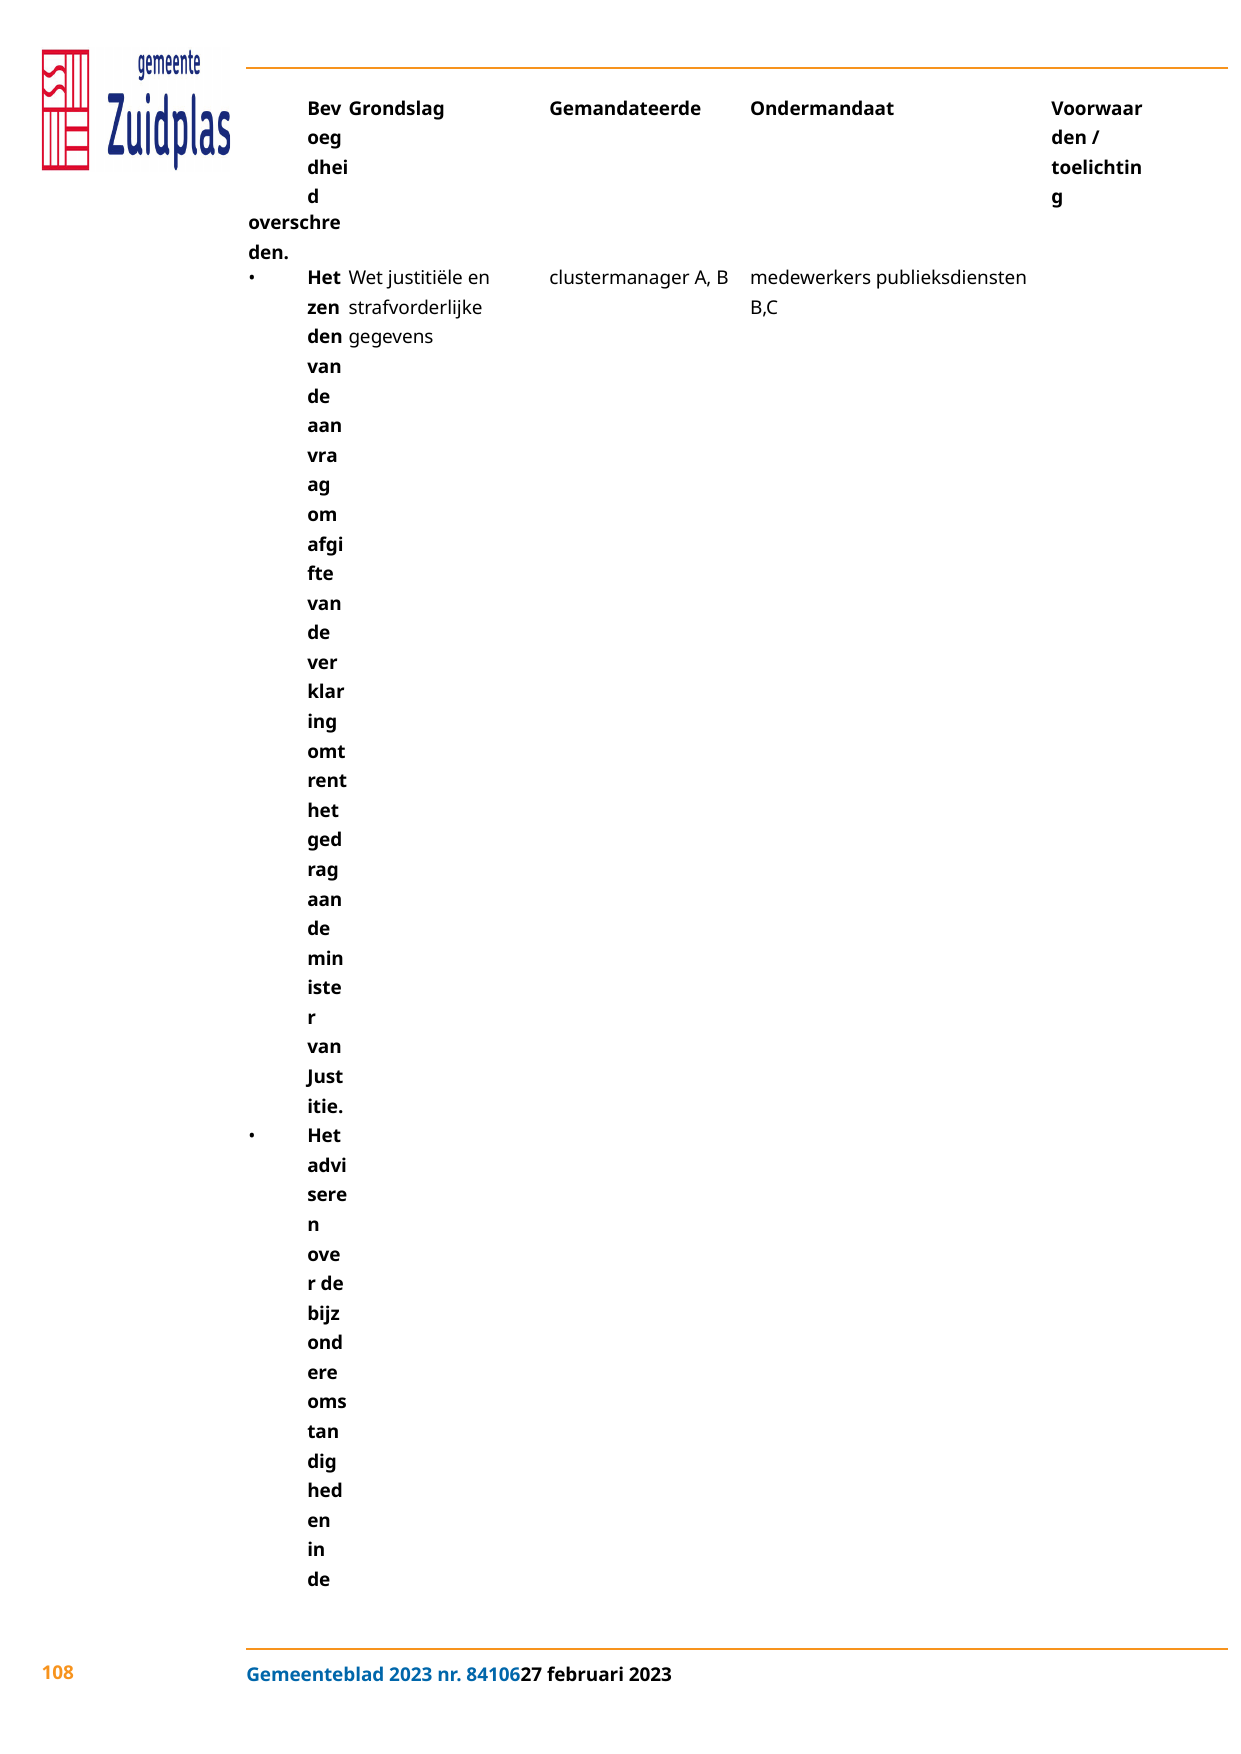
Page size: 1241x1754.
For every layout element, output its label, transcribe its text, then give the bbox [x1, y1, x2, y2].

table_cell [1051, 209, 1152, 264]
table_cell clustermanager A, B [549, 265, 750, 1592]
picture [41, 47, 231, 172]
table_header Ondermandaat [750, 95, 1051, 209]
table_cell medewerkers publieksdiensten B,C [750, 265, 1051, 1592]
table_cell overschreden. [248, 209, 348, 264]
table_header Gemandateerde [549, 95, 750, 209]
table_header Voorwaarden / toelichting [1051, 95, 1152, 209]
table_header Bevoegdheid [248, 95, 348, 209]
table_cell [348, 209, 549, 264]
table_cell [750, 209, 1051, 264]
table_cell Het zenden van de aanvraag om afgifte van de verklaring omtrent het gedrag aan de minister van Justitie. Het adviseren over de bijzondere omstandigheden in de [248, 265, 348, 1592]
table_cell [549, 209, 750, 264]
table_header Grondslag [348, 95, 549, 209]
table_cell [1051, 265, 1152, 1592]
table_cell Wet justitiële en strafvorderlijke gegevens [348, 265, 549, 1592]
